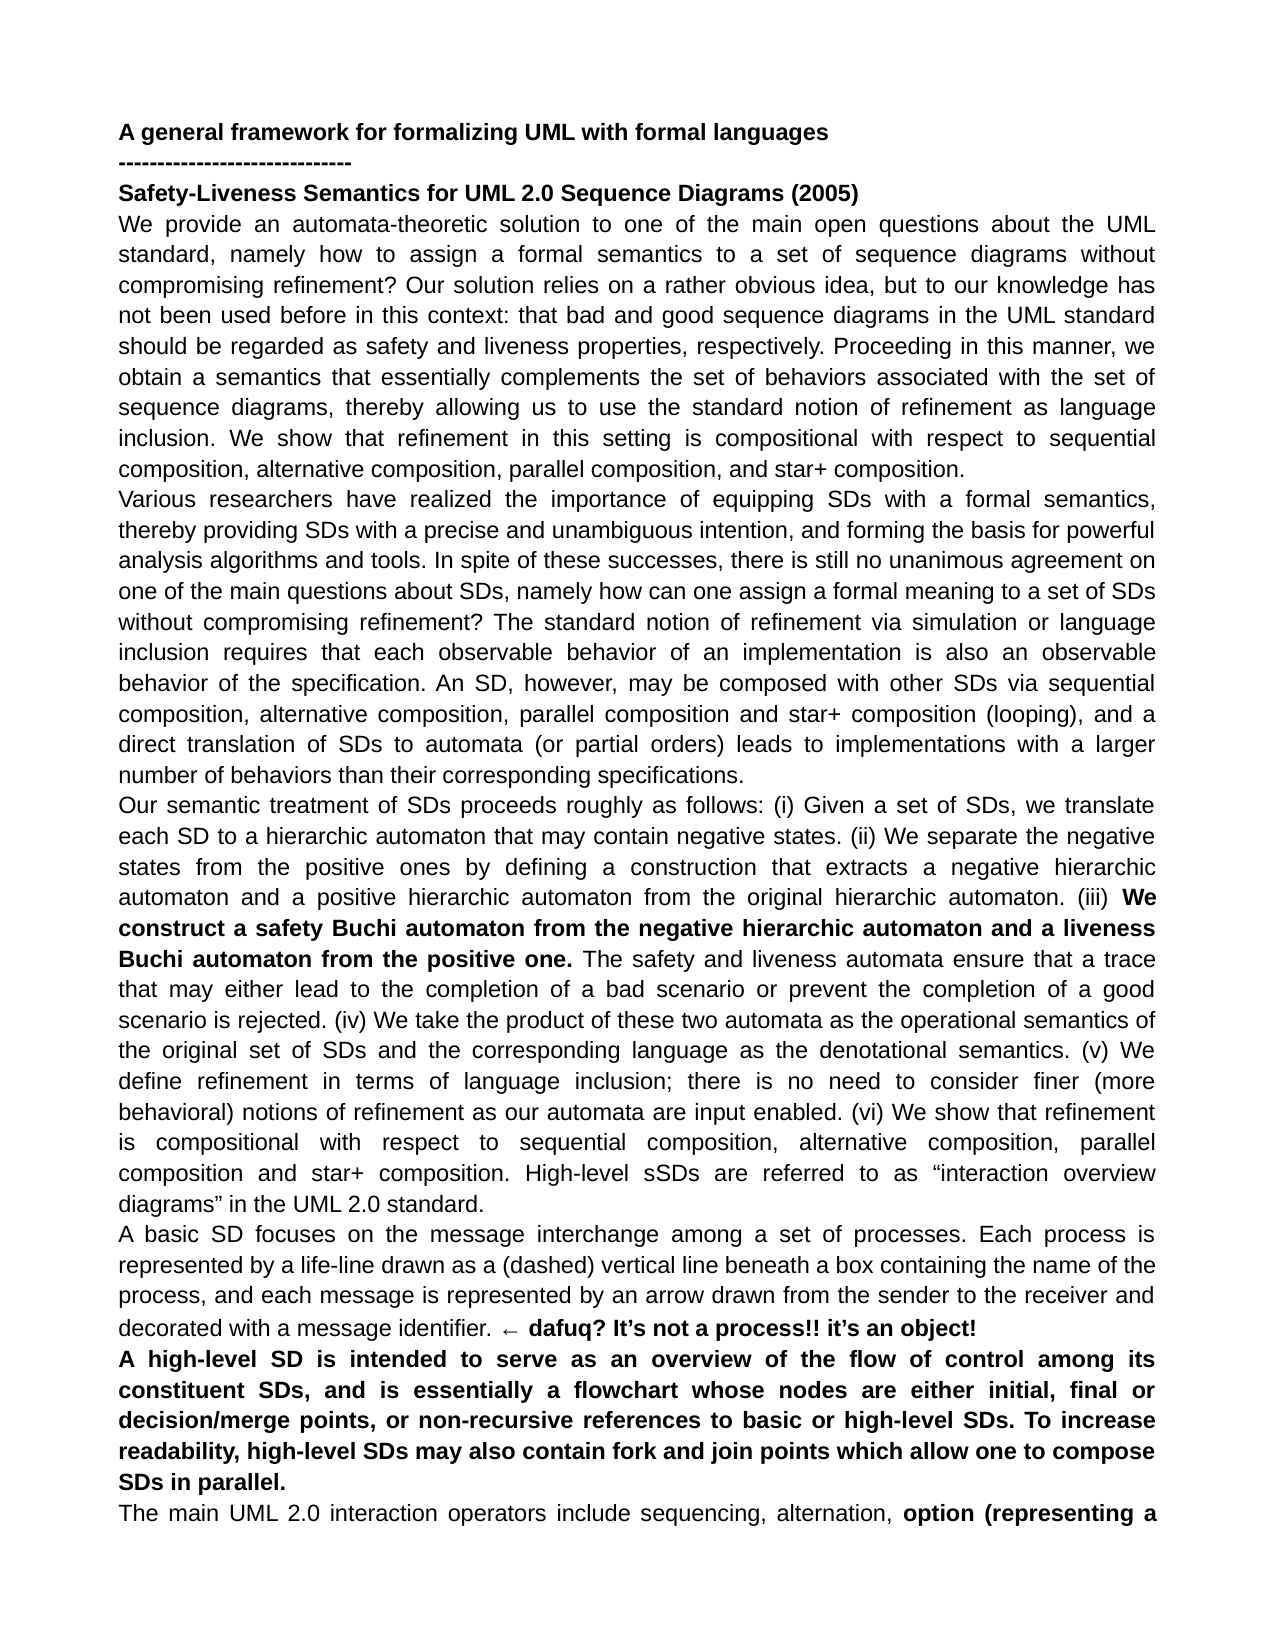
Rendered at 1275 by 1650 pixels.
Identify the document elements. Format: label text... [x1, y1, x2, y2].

text We provide an automata-theoretic solution to one of the main open questions about the UML standard, namely how to assign a formal semantics to a set of sequence diagrams without compromising refinement? Our solution relies on a rather obvious idea, but to our knowledge has not been used before in this context: that bad and good sequence diagrams in the UML standard should be regarded as safety and liveness properties, respectively. Proceeding in this manner, we obtain a semantics that essentially complements the set of behaviors associated with the set of sequence diagrams, thereby allowing us to use the standard notion of refinement as language inclusion. We show that refinement in this setting is compositional with respect to sequential composition, alternative composition, parallel composition, and star+ composition. [118, 210, 1157, 482]
text A high-level SD is intended to serve as an overview of the flow of control among its constituent SDs, and is essentially a flowchart whose nodes are either initial, final or decision/merge points, or non-recursive references to basic or high-level SDs. To increase readability, high-level SDs may also contain fork and join points which allow one to compose SDs in parallel. [118, 1345, 1157, 1495]
text Safety-Liveness Semantics for UML 2.0 Sequence Diagrams (2005) [118, 179, 1157, 206]
text Our semantic treatment of SDs proceeds roughly as follows: (i) Given a set of SDs, we translate each SD to a hierarchic automaton that may contain negative states. (ii) We separate the negative states from the positive ones by defining a construction that extracts a negative hierarchic automaton and a positive hierarchic automaton from the original hierarchic automaton. (iii) We construct a safety Buchi automaton from the negative hierarchic automaton and a liveness Buchi automaton from the positive one. The safety and liveness automata ensure that a trace that may either lead to the completion of a bad scenario or prevent the completion of a good scenario is rejected. (iv) We take the product of these two automata as the operational semantics of the original set of SDs and the corresponding language as the denotational semantics. (v) We define refinement in terms of language inclusion; there is no need to consider finer (more behavioral) notions of refinement as our automata are input enabled. (vi) We show that refinement is compositional with respect to sequential composition, alternative composition, parallel composition and star+ composition. High-level sSDs are referred to as “interaction overview diagrams” in the UML 2.0 standard. [118, 792, 1157, 1217]
text ------------------------------ [118, 149, 1157, 176]
text The main UML 2.0 interaction operators include sequencing, alternation, option (representing a [118, 1498, 1157, 1527]
text A general framework for formalizing UML with formal languages [118, 118, 1157, 145]
text Various researchers have realized the importance of equipping SDs with a formal semantics, thereby providing SDs with a precise and unambiguous intention, and forming the basis for powerful analysis algorithms and tools. In spite of these successes, there is still no unanimous agreement on one of the main questions about SDs, namely how can one assign a formal meaning to a set of SDs without compromising refinement? The standard notion of refinement via simulation or language inclusion requires that each observable behavior of an implementation is also an observable behavior of the specification. An SD, however, may be composed with other SDs via sequential composition, alternative composition, parallel composition and star+ composition (looping), and a direct translation of SDs to automata (or partial orders) leads to implementations with a larger number of behaviors than their corresponding specifications. [118, 486, 1157, 788]
text A basic SD focuses on the message interchange among a set of processes. Each process is represented by a life-line drawn as a (dashed) vertical line beneath a box containing the name of the process, and each message is represented by an arrow drawn from the sender to the receiver and decorated with a message identifier. ← dafuq? It’s not a process!! it’s an object! [118, 1221, 1157, 1341]
